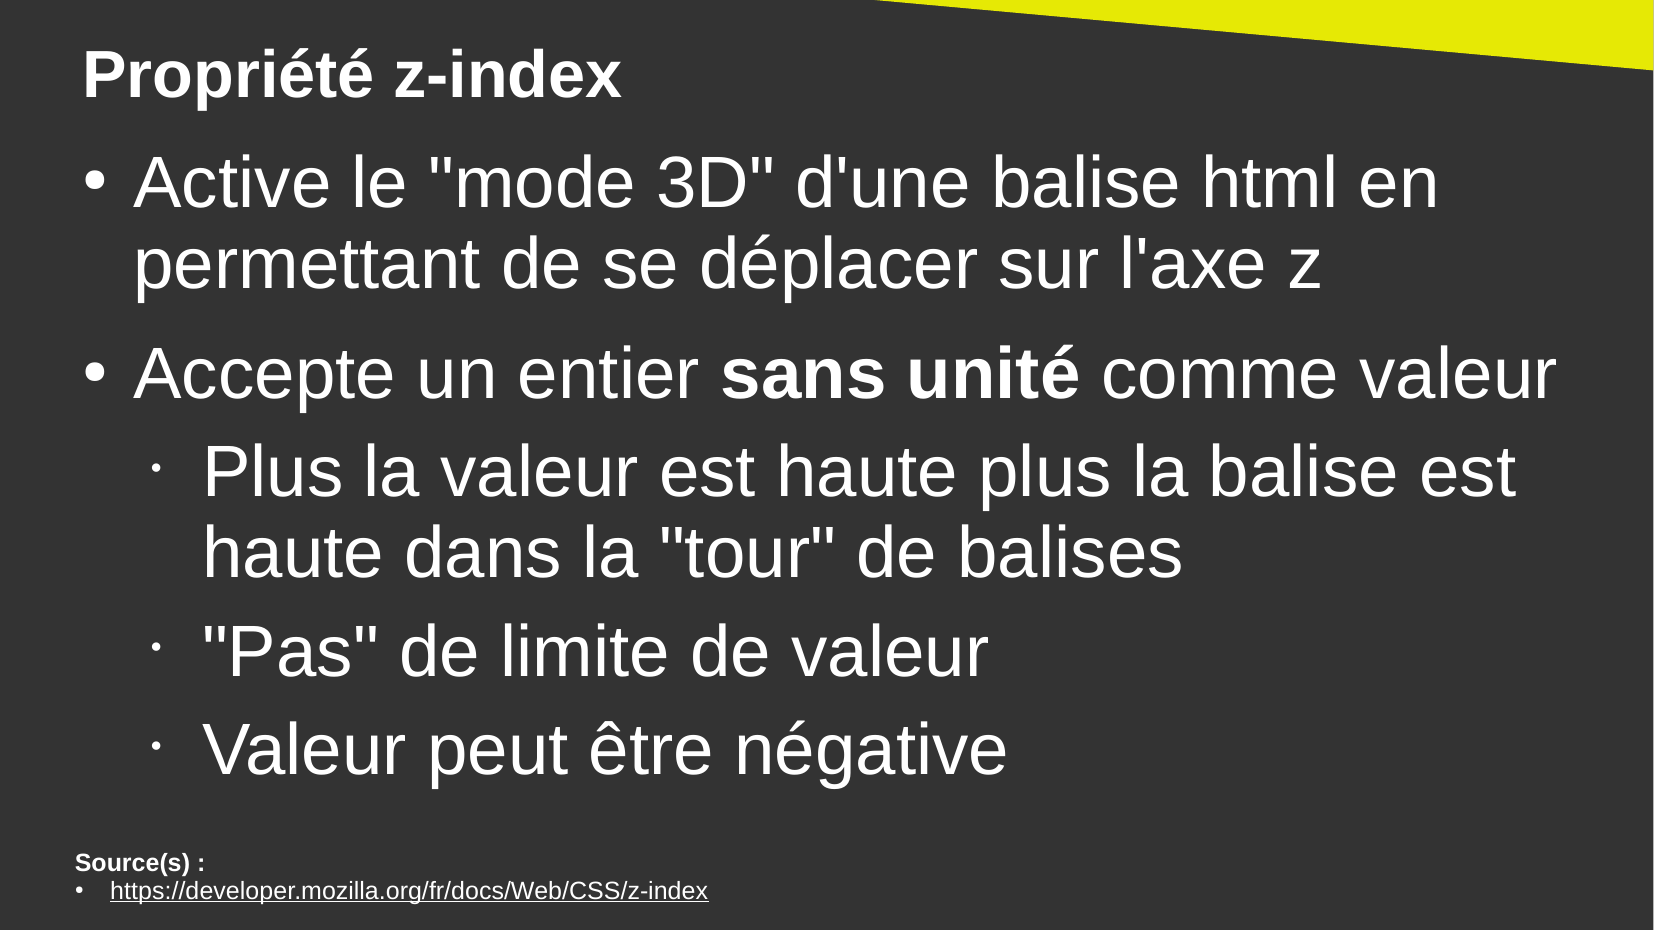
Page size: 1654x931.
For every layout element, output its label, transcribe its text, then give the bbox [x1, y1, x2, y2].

text_box Source(s) : https://developer.mozilla.org/fr/docs/Web/CSS/z-index [60, 841, 1546, 931]
text_box [874, 0, 1654, 71]
list Active le "mode 3D" d'une balise html en permettant de se déplacer sur l'axe z Accepte un entier sans unité comme valeur Plus la valeur est haute plus la balise est haute dans la "tour" de balises "Pas" de limite de valeur Valeur peut être négative [64, 141, 1604, 792]
title Propriété z-index [82, 37, 1571, 114]
